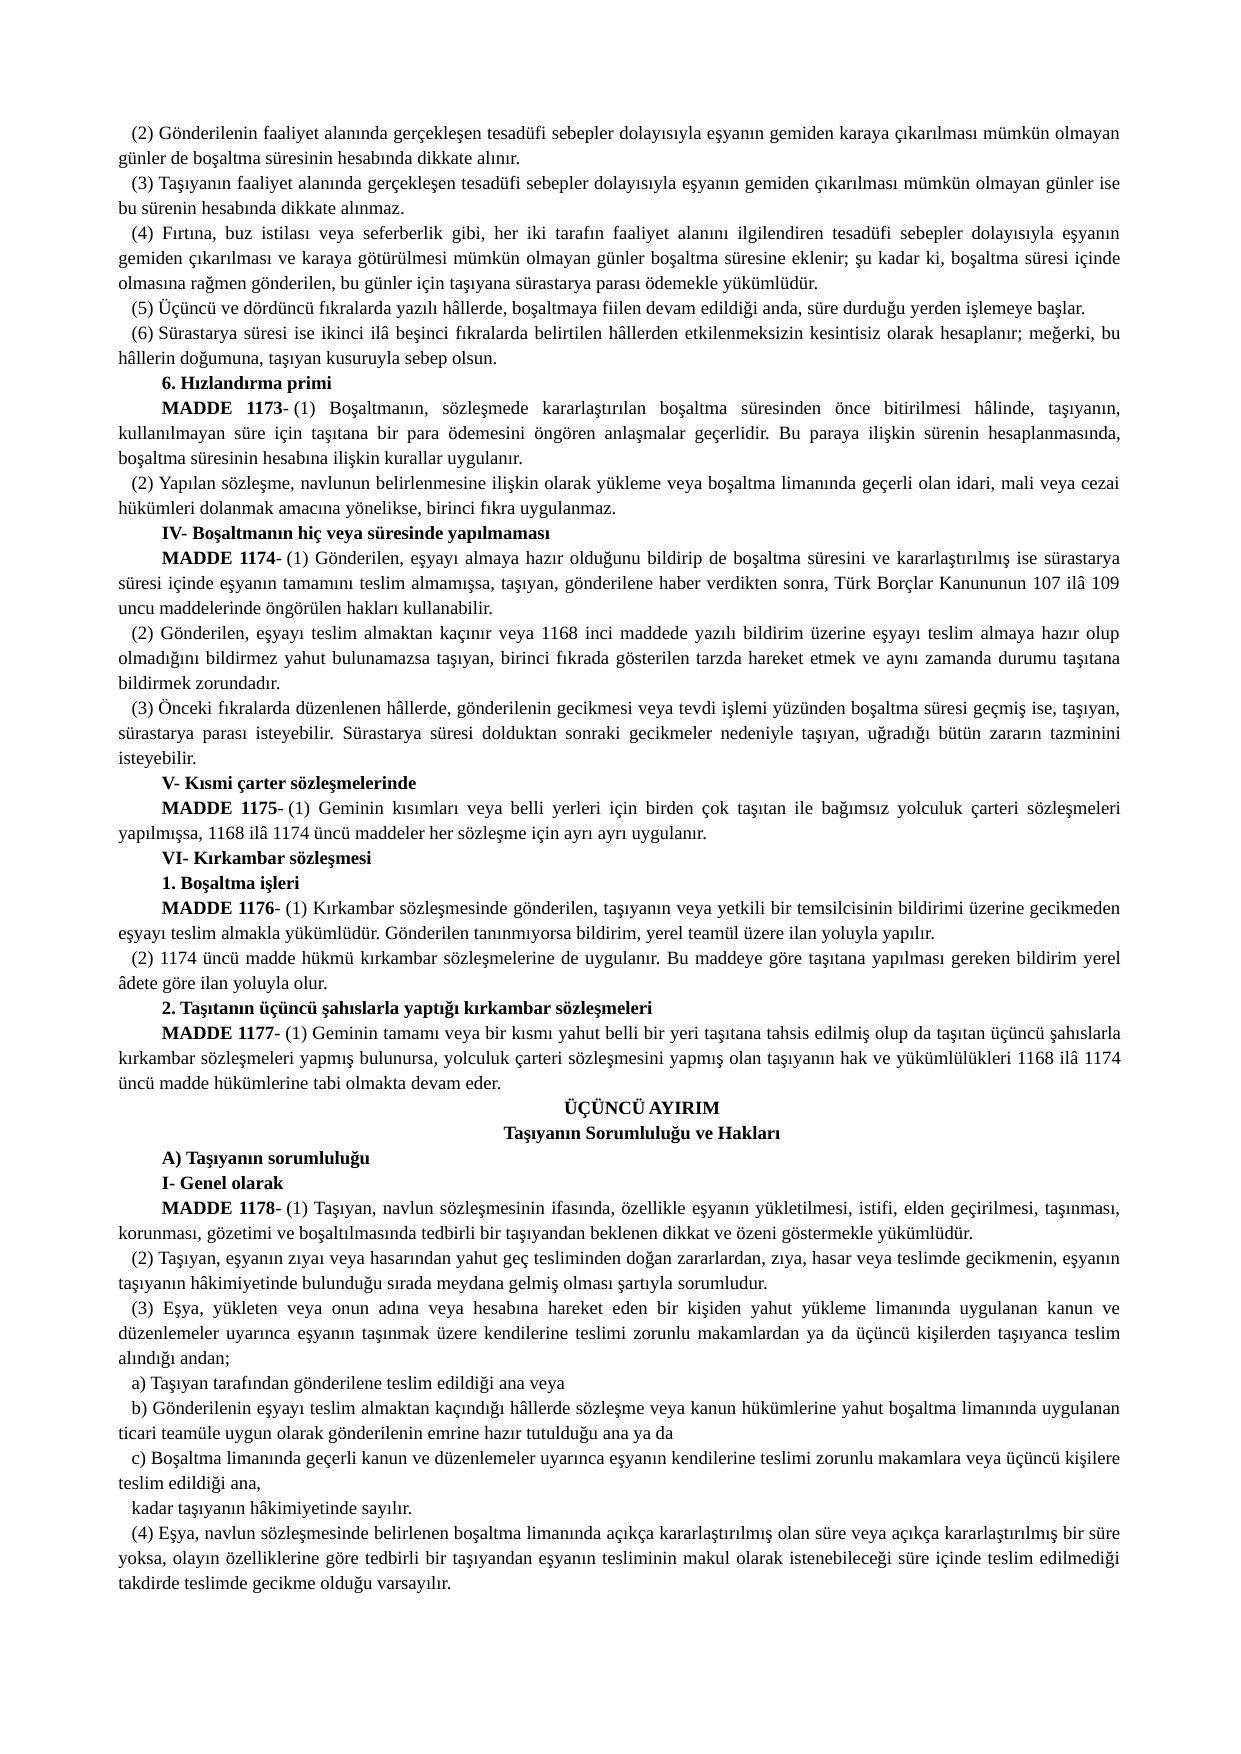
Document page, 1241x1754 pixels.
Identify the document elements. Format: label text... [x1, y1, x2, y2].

text (6) Sürastarya süresi ise ikinci ilâ beşinci fıkralarda belirtilen hâllerden etkilenmeksizin kesintisiz olarak hesaplanır; meğerki, bu hâllerin doğumuna, taşıyan kusuruyla sebep olsun. [118, 318, 1122, 368]
text MADDE 1178- (1) Taşıyan, navlun sözleşmesinin ifasında, özellikle eşyanın yükletilmesi, istifi, elden geçirilmesi, taşınması, korunması, gözetimi ve boşaltılmasında tedbirli bir taşıyandan beklenen dikkat ve özeni göstermekle yükümlüdür. [118, 1193, 1122, 1243]
text (4) Eşya, navlun sözleşmesinde belirlenen boşaltma limanında açıkça kararlaştırılmış olan süre veya açıkça kararlaştırılmış bir süre yoksa, olayın özelliklerine göre tedbirli bir taşıyandan eşyanın tesliminin makul olarak istenebileceği süre içinde teslim edilmediği takdirde teslimde gecikme olduğu varsayılır. [118, 1518, 1122, 1593]
text V- Kısmi çarter sözleşmelerinde [118, 768, 1122, 793]
text MADDE 1174- (1) Gönderilen, eşyayı almaya hazır olduğunu bildirip de boşaltma süresini ve kararlaştırılmış ise sürastarya süresi içinde eşyanın tamamını teslim almamışsa, taşıyan, gönderilene haber verdikten sonra, Türk Borçlar Kanununun 107 ilâ 109 uncu maddelerinde öngörülen hakları kullanabilir. [118, 543, 1122, 618]
text (2) Taşıyan, eşyanın zıyaı veya hasarından yahut geç tesliminden doğan zararlardan, zıya, hasar veya teslimde gecikmenin, eşyanın taşıyanın hâkimiyetinde bulunduğu sırada meydana gelmiş olması şartıyla sorumludur. [118, 1243, 1122, 1293]
text Taşıyanın Sorumluluğu ve Hakları [118, 1118, 1122, 1143]
text VI- Kırkambar sözleşmesi [118, 843, 1122, 868]
text 2. Taşıtanın üçüncü şahıslarla yaptığı kırkambar sözleşmeleri [118, 993, 1122, 1018]
text c) Boşaltma limanında geçerli kanun ve düzenlemeler uyarınca eşyanın kendilerine teslimi zorunlu makamlara veya üçüncü kişilere teslim edildiği ana, [118, 1443, 1122, 1493]
text (3) Eşya, yükleten veya onun adına veya hesabına hareket eden bir kişiden yahut yükleme limanında uygulanan kanun ve düzenlemeler uyarınca eşyanın taşınmak üzere kendilerine teslimi zorunlu makamlardan ya da üçüncü kişilerden taşıyanca teslim alındığı andan; [118, 1293, 1122, 1368]
text b) Gönderilenin eşyayı teslim almaktan kaçındığı hâllerde sözleşme veya kanun hükümlerine yahut boşaltma limanında uygulanan ticari teamüle uygun olarak gönderilenin emrine hazır tutulduğu ana ya da [118, 1393, 1122, 1443]
text (2) Gönderilen, eşyayı teslim almaktan kaçınır veya 1168 inci maddede yazılı bildirim üzerine eşyayı teslim almaya hazır olup olmadığını bildirmez yahut bulunamazsa taşıyan, birinci fıkrada gösterilen tarzda hareket etmek ve aynı zamanda durumu taşıtana bildirmek zorundadır. [118, 618, 1122, 693]
text I- Genel olarak [118, 1168, 1122, 1193]
text (5) Üçüncü ve dördüncü fıkralarda yazılı hâllerde, boşaltmaya fiilen devam edildiği anda, süre durduğu yerden işlemeye başlar. [118, 293, 1122, 318]
text (4) Fırtına, buz istilası veya seferberlik gibi, her iki tarafın faaliyet alanını ilgilendiren tesadüfi sebepler dolayısıyla eşyanın gemiden çıkarılması ve karaya götürülmesi mümkün olmayan günler boşaltma süresine eklenir; şu kadar ki, boşaltma süresi içinde olmasına rağmen gönderilen, bu günler için taşıyana sürastarya parası ödemekle yükümlüdür. [118, 218, 1122, 293]
text ÜÇÜNCÜ AYIRIM [118, 1093, 1122, 1118]
text 1. Boşaltma işleri [118, 868, 1122, 893]
text (3) Taşıyanın faaliyet alanında gerçekleşen tesadüfi sebepler dolayısıyla eşyanın gemiden çıkarılması mümkün olmayan günler ise bu sürenin hesabında dikkate alınmaz. [118, 168, 1122, 218]
text MADDE 1173- (1) Boşaltmanın, sözleşmede kararlaştırılan boşaltma süresinden önce bitirilmesi hâlinde, taşıyanın, kullanılmayan süre için taşıtana bir para ödemesini öngören anlaşmalar geçerlidir. Bu paraya ilişkin sürenin hesaplanmasında, boşaltma süresinin hesabına ilişkin kurallar uygulanır. [118, 393, 1122, 468]
text kadar taşıyanın hâkimiyetinde sayılır. [118, 1493, 1122, 1518]
text MADDE 1176- (1) Kırkambar sözleşmesinde gönderilen, taşıyanın veya yetkili bir temsilcisinin bildirimi üzerine gecikmeden eşyayı teslim almakla yükümlüdür. Gönderilen tanınmıyorsa bildirim, yerel teamül üzere ilan yoluyla yapılır. [118, 893, 1122, 943]
text (2) 1174 üncü madde hükmü kırkambar sözleşmelerine de uygulanır. Bu maddeye göre taşıtana yapılması gereken bildirim yerel âdete göre ilan yoluyla olur. [118, 943, 1122, 993]
text A) Taşıyanın sorumluluğu [118, 1143, 1122, 1168]
text (3) Önceki fıkralarda düzenlenen hâllerde, gönderilenin gecikmesi veya tevdi işlemi yüzünden boşaltma süresi geçmiş ise, taşıyan, sürastarya parası isteyebilir. Sürastarya süresi dolduktan sonraki gecikmeler nedeniyle taşıyan, uğradığı bütün zararın tazminini isteyebilir. [118, 693, 1122, 768]
text a) Taşıyan tarafından gönderilene teslim edildiği ana veya [118, 1368, 1122, 1393]
text (2) Gönderilenin faaliyet alanında gerçekleşen tesadüfi sebepler dolayısıyla eşyanın gemiden karaya çıkarılması mümkün olmayan günler de boşaltma süresinin hesabında dikkate alınır. [118, 118, 1122, 168]
text MADDE 1175- (1) Geminin kısımları veya belli yerleri için birden çok taşıtan ile bağımsız yolculuk çarteri sözleşmeleri yapılmışsa, 1168 ilâ 1174 üncü maddeler her sözleşme için ayrı ayrı uygulanır. [118, 793, 1122, 843]
text IV- Boşaltmanın hiç veya süresinde yapılmaması [118, 518, 1122, 543]
text (2) Yapılan sözleşme, navlunun belirlenmesine ilişkin olarak yükleme veya boşaltma limanında geçerli olan idari, mali veya cezai hükümleri dolanmak amacına yönelikse, birinci fıkra uygulanmaz. [118, 468, 1122, 518]
text 6. Hızlandırma primi [118, 368, 1122, 393]
text MADDE 1177- (1) Geminin tamamı veya bir kısmı yahut belli bir yeri taşıtana tahsis edilmiş olup da taşıtan üçüncü şahıslarla kırkambar sözleşmeleri yapmış bulunursa, yolculuk çarteri sözleşmesini yapmış olan taşıyanın hak ve yükümlülükleri 1168 ilâ 1174 üncü madde hükümlerine tabi olmakta devam eder. [118, 1018, 1122, 1093]
